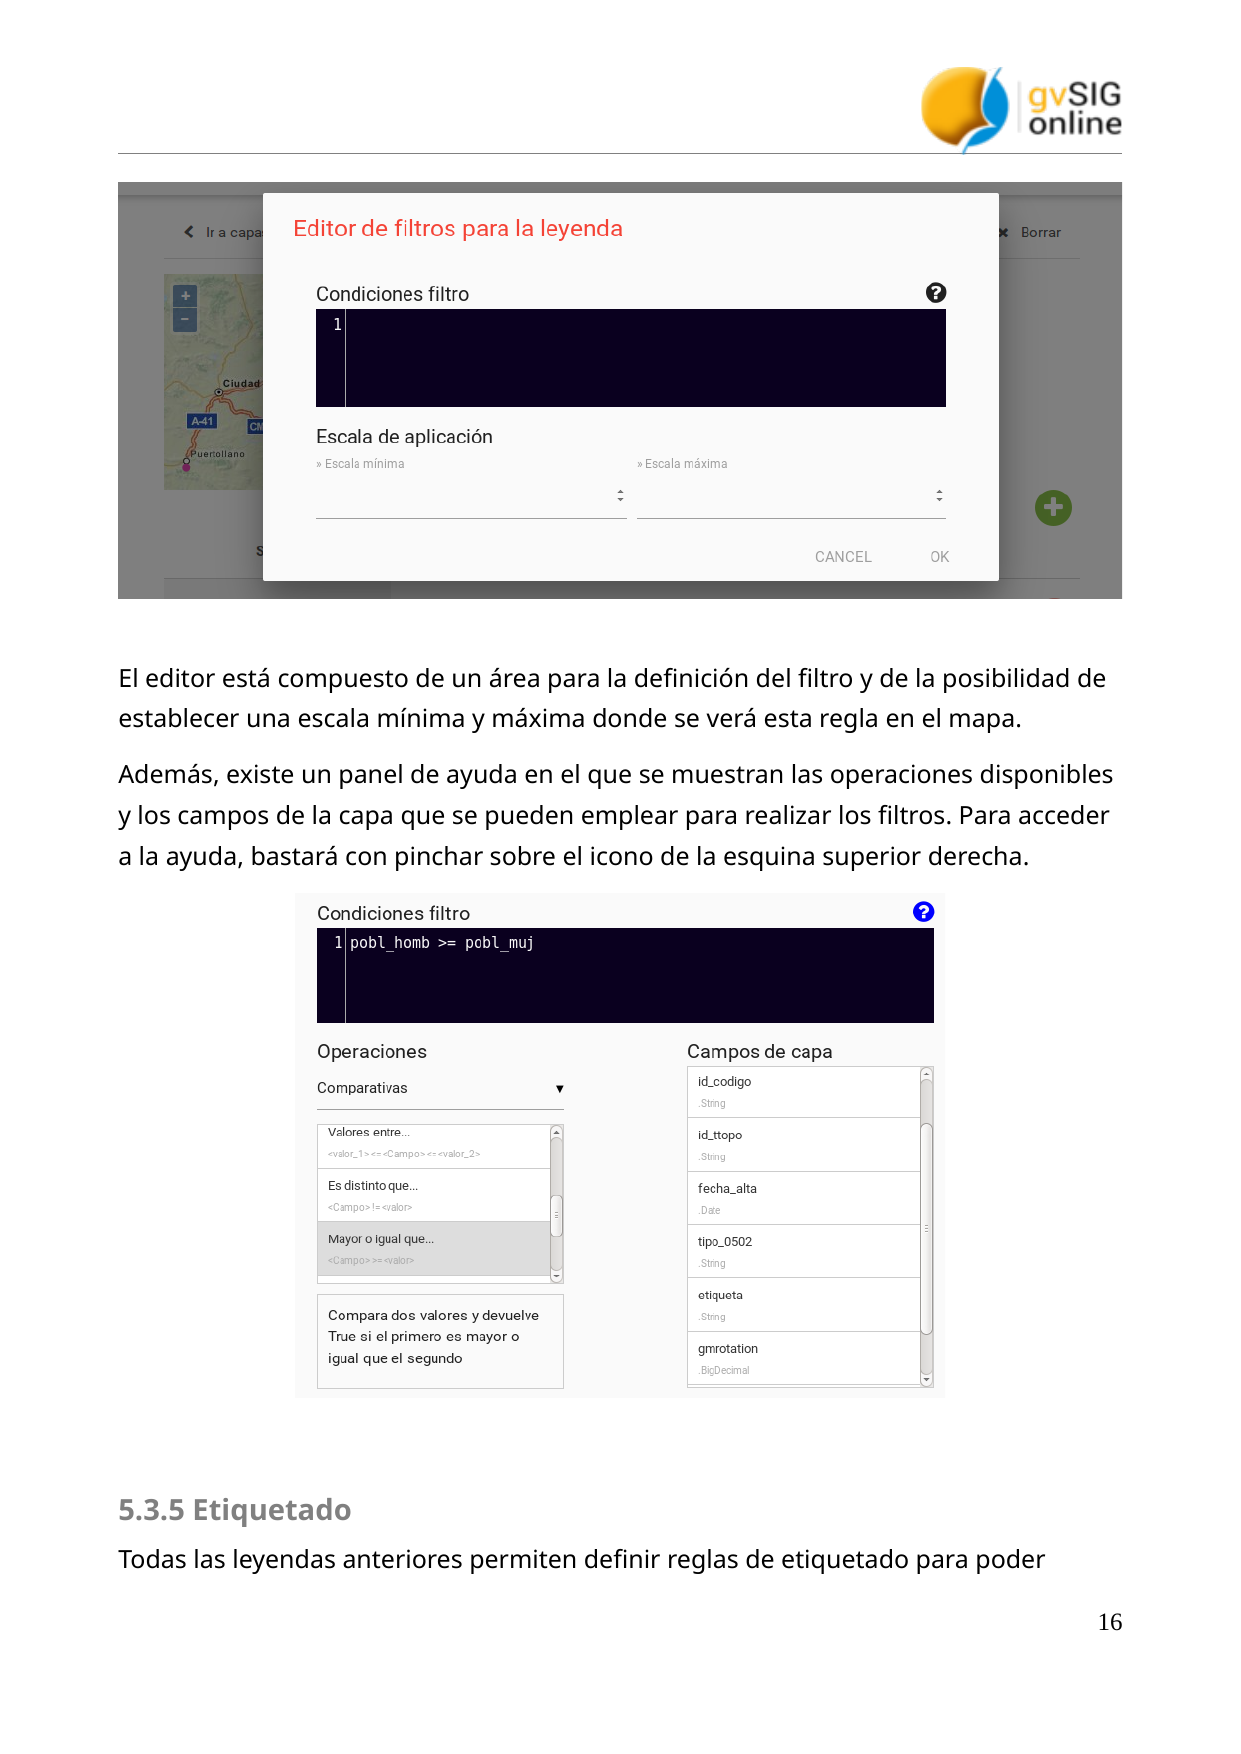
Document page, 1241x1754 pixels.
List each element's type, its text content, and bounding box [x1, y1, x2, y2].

text Todas las leyendas anteriores permiten definir reglas de etiquetado para poder [118, 1541, 1122, 1575]
picture [921, 67, 1122, 155]
picture [118, 182, 1123, 599]
subtitle 5.3.5 Etiquetado [118, 1489, 1122, 1529]
text El editor está compuesto de un área para la definición del filtro y de la posibilidad de establecer una escala mínima y máxima donde se verá esta regla en el mapa. [118, 660, 1122, 735]
picture [295, 893, 946, 1398]
text Además, existe un panel de ayuda en el que se muestran las operaciones disponibles y los campos de la capa que se pueden emplear para realizar los filtros. Para acceder a la ayuda, bastará con pinchar sobre el icono de la esquina superior derecha. [118, 757, 1122, 872]
